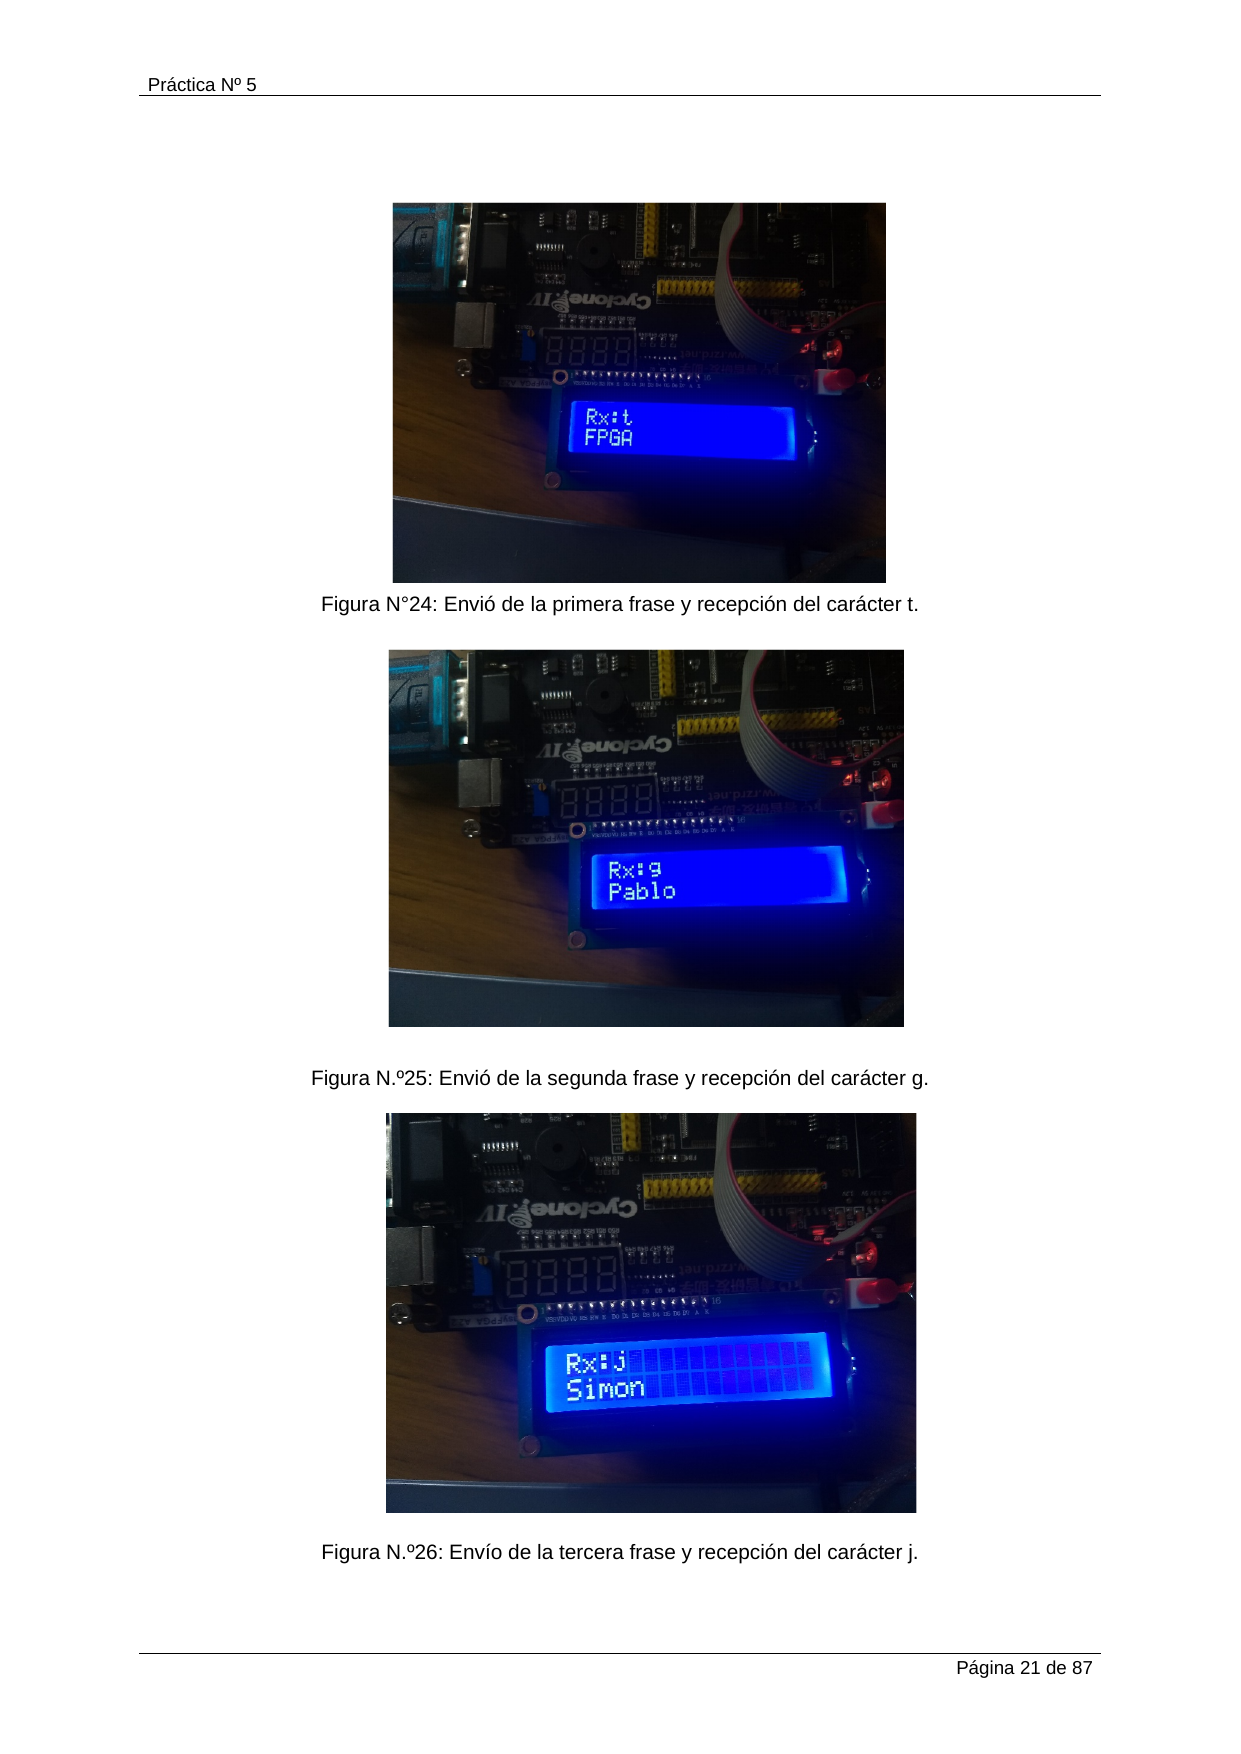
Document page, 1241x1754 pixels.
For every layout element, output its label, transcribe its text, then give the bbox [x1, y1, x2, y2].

text Figura N°24: Envió de la primera frase y recepción del carácter t. [148, 592, 1092, 616]
picture [393, 203, 886, 583]
picture [399, 1113, 919, 1514]
text Figura N.º26: Envío de la tercera frase y recepción del carácter j. [148, 1539, 1092, 1563]
text Figura N.º25: Envió de la segunda frase y recepción del carácter g. [148, 1066, 1092, 1089]
picture [389, 650, 904, 1027]
